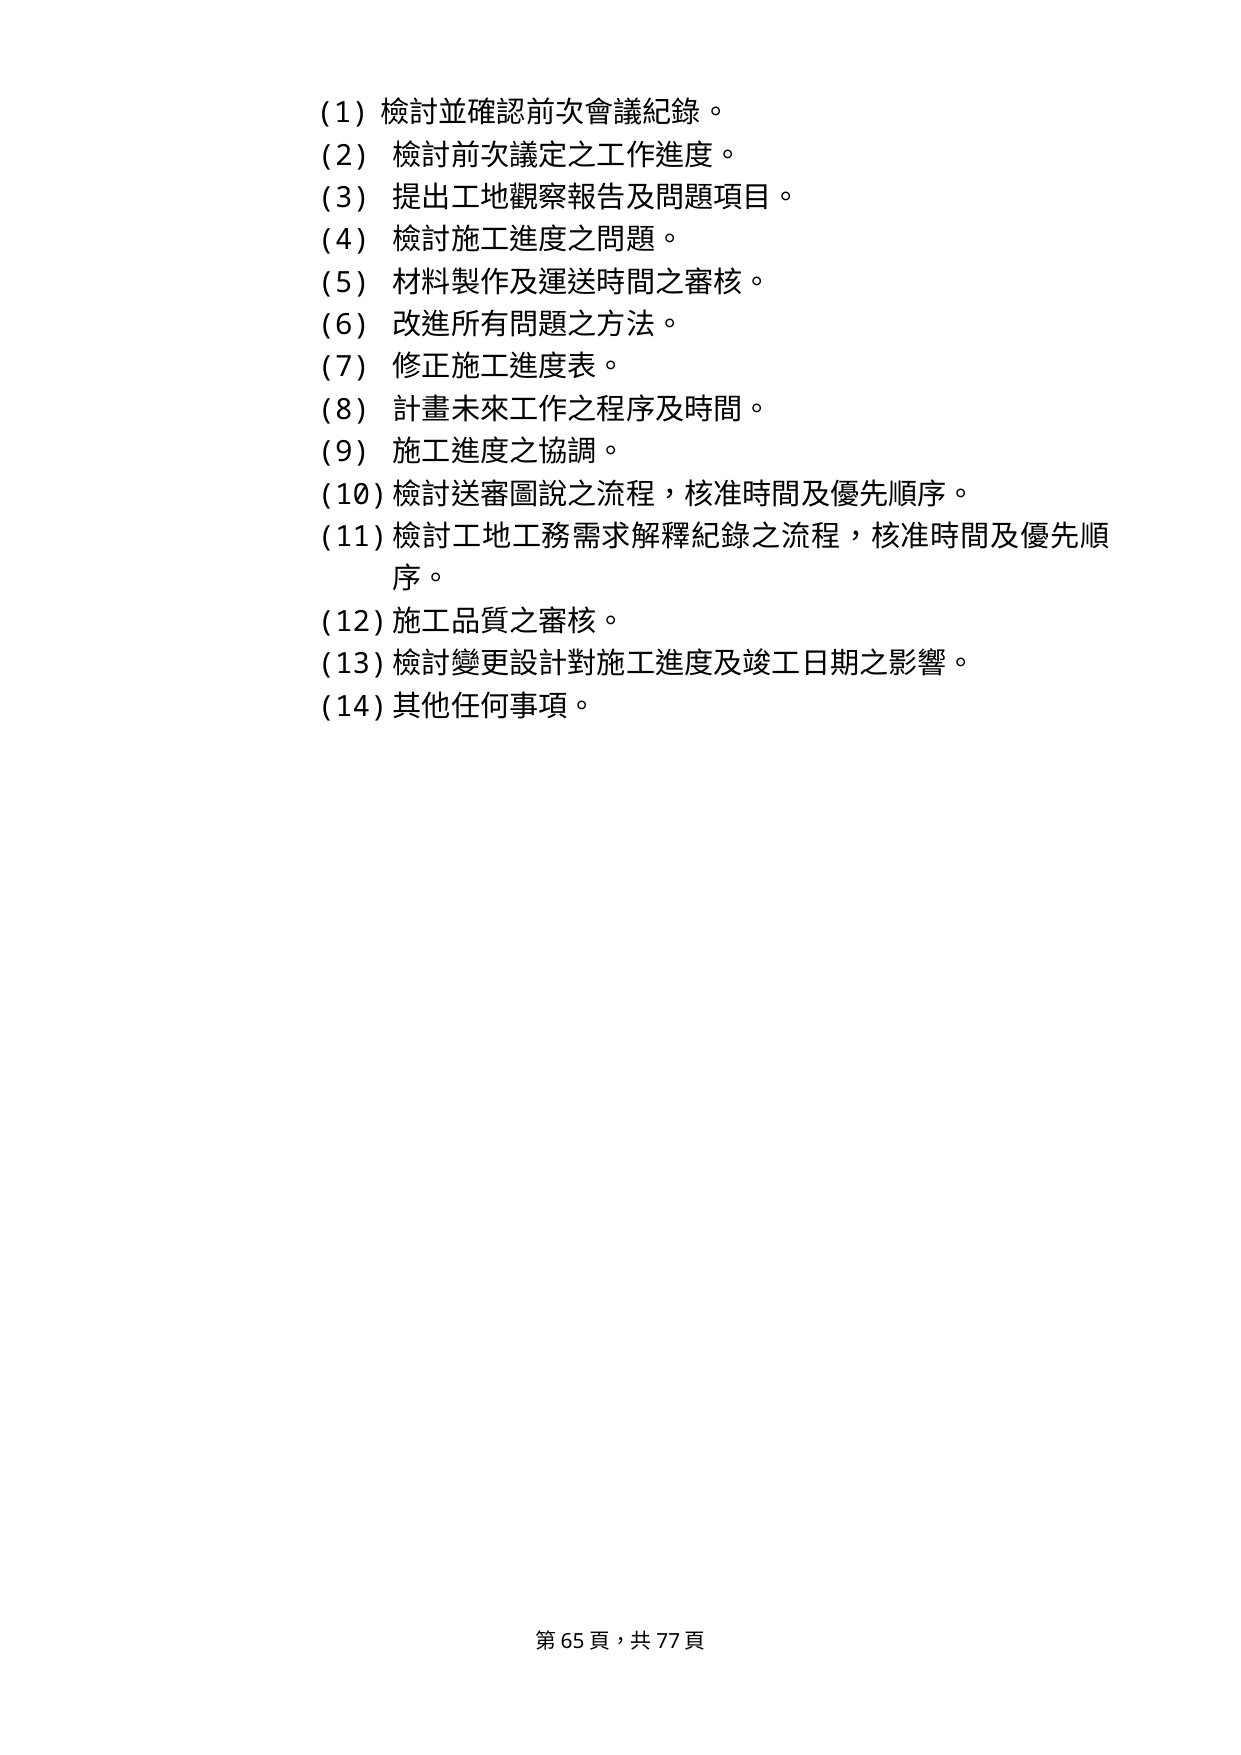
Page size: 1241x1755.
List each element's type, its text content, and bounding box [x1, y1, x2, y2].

list 檢討送審圖說之流程，核准時間及優先順序。 [317, 470, 1110, 513]
list 檢討前次議定之工作進度。 [317, 131, 1110, 173]
list 提出工地觀察報告及問題項目。 [317, 173, 1110, 216]
list 材料製作及運送時間之審核。 [317, 258, 1110, 301]
list 檢討施工進度之問題。 [317, 216, 1110, 258]
list 檢討變更設計對施工進度及竣工日期之影響。 [317, 640, 1110, 682]
list 計畫未來工作之程序及時間。 [317, 385, 1110, 428]
list 檢討工地工務需求解釋紀錄之流程，核准時間及優先順序。 [317, 513, 1110, 597]
list 施工品質之審核。 [317, 597, 1110, 640]
list 改進所有問題之方法。 [317, 301, 1110, 343]
list 其他任何事項。 [317, 682, 1110, 724]
list 檢討並確認前次會議紀錄。 [316, 89, 1110, 131]
list 施工進度之協調。 [317, 428, 1110, 470]
list 修正施工進度表。 [317, 343, 1110, 385]
